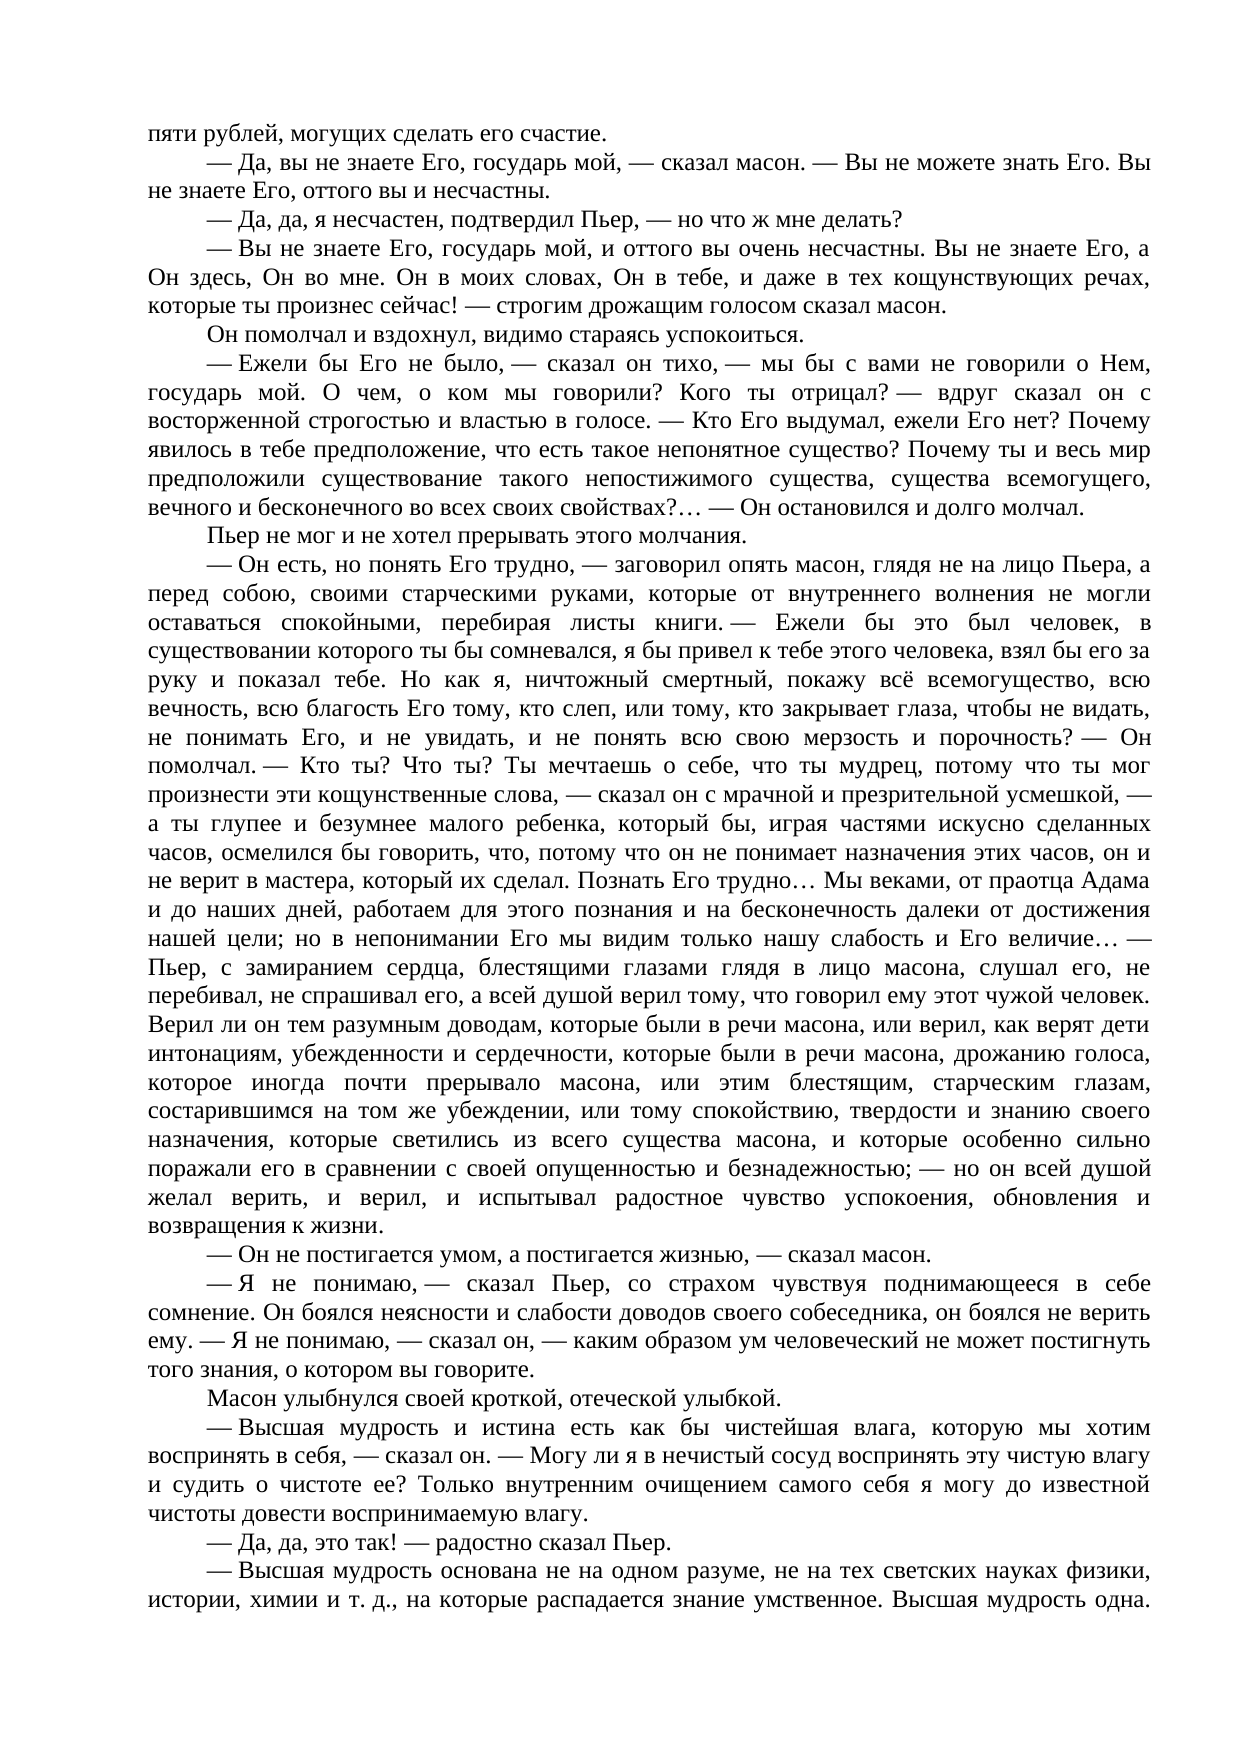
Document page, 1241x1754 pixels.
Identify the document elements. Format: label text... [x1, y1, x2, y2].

text — Он не постигается умом, а постигается жизнью, — сказал масон. [148, 1239, 1152, 1268]
text — Я не понимаю, — сказал Пьер, со страхом чувствуя поднимающееся в себе сомнение. Он боялся неясности и слабости доводов своего собеседника, он боялся не верить ему. — Я не понимаю, — сказал он, — каким образом ум человеческий не может постигнуть того знания, о котором вы говорите. [148, 1268, 1152, 1383]
text Пьер не мог и не хотел прерывать этого молчания. [148, 521, 1152, 549]
text — Да, да, я несчастен, подтвердил Пьер, — но что ж мне делать? [148, 204, 1152, 233]
text — Высшая мудрость основана не на одном разуме, не на тех светских науках физики, истории, химии и т. д., на которые распадается знание умственное. Высшая мудрость одна. [148, 1556, 1152, 1613]
text — Вы не знаете Его, государь мой, и оттого вы очень несчастны. Вы не знаете Его, а Он здесь, Он во мне. Он в моих словах, Он в тебе, и даже в тех кощунствующих речах, которые ты произнес сейчас! — строгим дрожащим голосом сказал масон. [148, 233, 1152, 319]
text — Да, да, это так! — радостно сказал Пьер. [148, 1527, 1152, 1556]
text Масон улыбнулся своей кроткой, отеческой улыбкой. [148, 1383, 1152, 1412]
text — Да, вы не знаете Его, государь мой, — сказал масон. — Вы не можете знать Его. Вы не знаете Его, оттого вы и несчастны. [148, 147, 1152, 204]
text — Высшая мудрость и истина есть как бы чистейшая влага, которую мы хотим воспринять в себя, — сказал он. — Могу ли я в нечистый сосуд воспринять эту чистую влагу и судить о чистоте ее? Только внутренним очищением самого себя я могу до известной чистоты довести воспринимаемую влагу. [148, 1412, 1152, 1527]
text — Ежели бы Его не было, — сказал он тихо, — мы бы с вами не говорили о Нем, государь мой. О чем, о ком мы говорили? Кого ты отрицал? — вдруг сказал он с восторженной строгостью и властью в голосе. — Кто Его выдумал, ежели Его нет? Почему явилось в тебе предположение, что есть такое непонятное существо? Почему ты и весь мир предположили существование такого непостижимого существа, существа всемогущего, вечного и бесконечного во всех своих свойствах?… — Он остановился и долго молчал. [148, 348, 1152, 521]
text Он помолчал и вздохнул, видимо стараясь успокоиться. [148, 319, 1152, 348]
text — Он есть, но понять Его трудно, — заговорил опять масон, глядя не на лицо Пьера, а перед собою, своими старческими руками, которые от внутреннего волнения не могли оставаться спокойными, перебирая листы книги. — Ежели бы это был человек, в существовании которого ты бы сомневался, я бы привел к тебе этого человека, взял бы его за руку и показал тебе. Но как я, ничтожный смертный, покажу всё всемогущество, всю вечность, всю благость Его тому, кто слеп, или тому, кто закрывает глаза, чтобы не видать, не понимать Его, и не увидать, и не понять всю свою мерзость и порочность? — Он помолчал. — Кто ты? Что ты? Ты мечтаешь о себе, что ты мудрец, потому что ты мог произнести эти кощунственные слова, — сказал он с мрачной и презрительной усмешкой, — а ты глупее и безумнее малого ребенка, который бы, играя частями искусно сделанных часов, осмелился бы говорить, что, потому что он не понимает назначения этих часов, он и не верит в мастера, который их сделал. Познать Его трудно… Мы веками, от праотца Адама и до наших дней, работаем для этого познания и на бесконечность далеки от достижения нашей цели; но в непонимании Его мы видим только нашу слабость и Его величие… — Пьер, с замиранием сердца, блестящими глазами глядя в лицо масона, слушал его, не перебивал, не спрашивал его, а всей душой верил тому, что говорил ему этот чужой человек. Верил ли он тем разумным доводам, которые были в речи масона, или верил, как верят дети интонациям, убежденности и сердечности, которые были в речи масона, дрожанию голоса, которое иногда почти прерывало масона, или этим блестящим, старческим глазам, состарившимся на том же убеждении, или тому спокойствию, твердости и знанию своего назначения, которые светились из всего существа масона, и которые особенно сильно поражали его в сравнении с своей опущенностью и безнадежностью; — но он всей душой желал верить, и верил, и испытывал радостное чувство успокоения, обновления и возвращения к жизни. [148, 549, 1152, 1239]
text пяти рублей, могущих сделать его счастие. [148, 118, 1152, 147]
